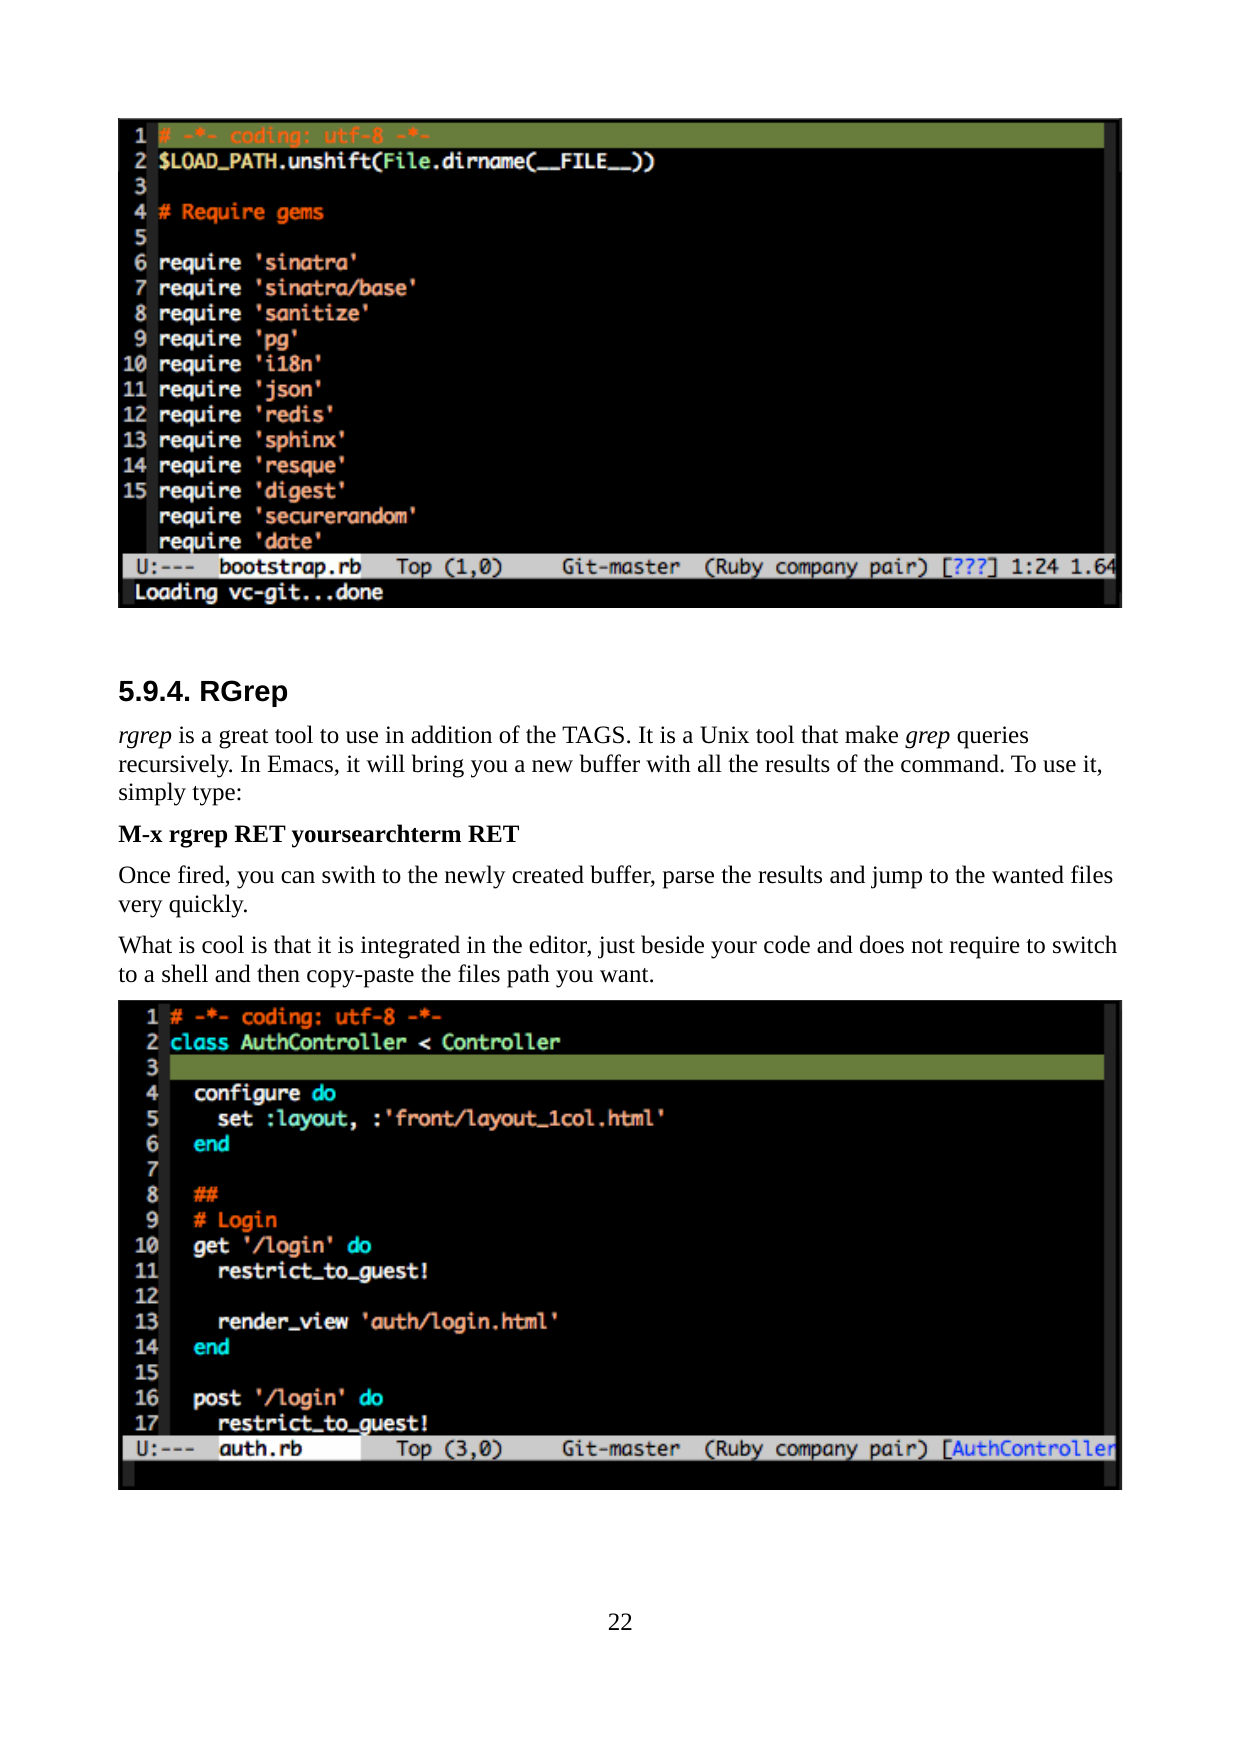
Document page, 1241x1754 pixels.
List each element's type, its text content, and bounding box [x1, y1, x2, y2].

text M-x rgrep RET yoursearchterm RET [118, 819, 1122, 847]
text rgrep is a great tool to use in addition of the TAGS. It is a Unix tool that make grep queries recursively. In Emacs, it will bring you a new buffer with all the results of the command. To use it, simply type: [118, 720, 1122, 806]
text What is cool is that it is integrated in the editor, just beside your code and does not require to switch to a shell and then copy-paste the files path you want. [118, 930, 1122, 987]
subtitle RGrep [118, 674, 1122, 707]
text Once fired, you can swith to the newly created buffer, parse the results and jump to the wanted files very quickly. [118, 860, 1122, 917]
